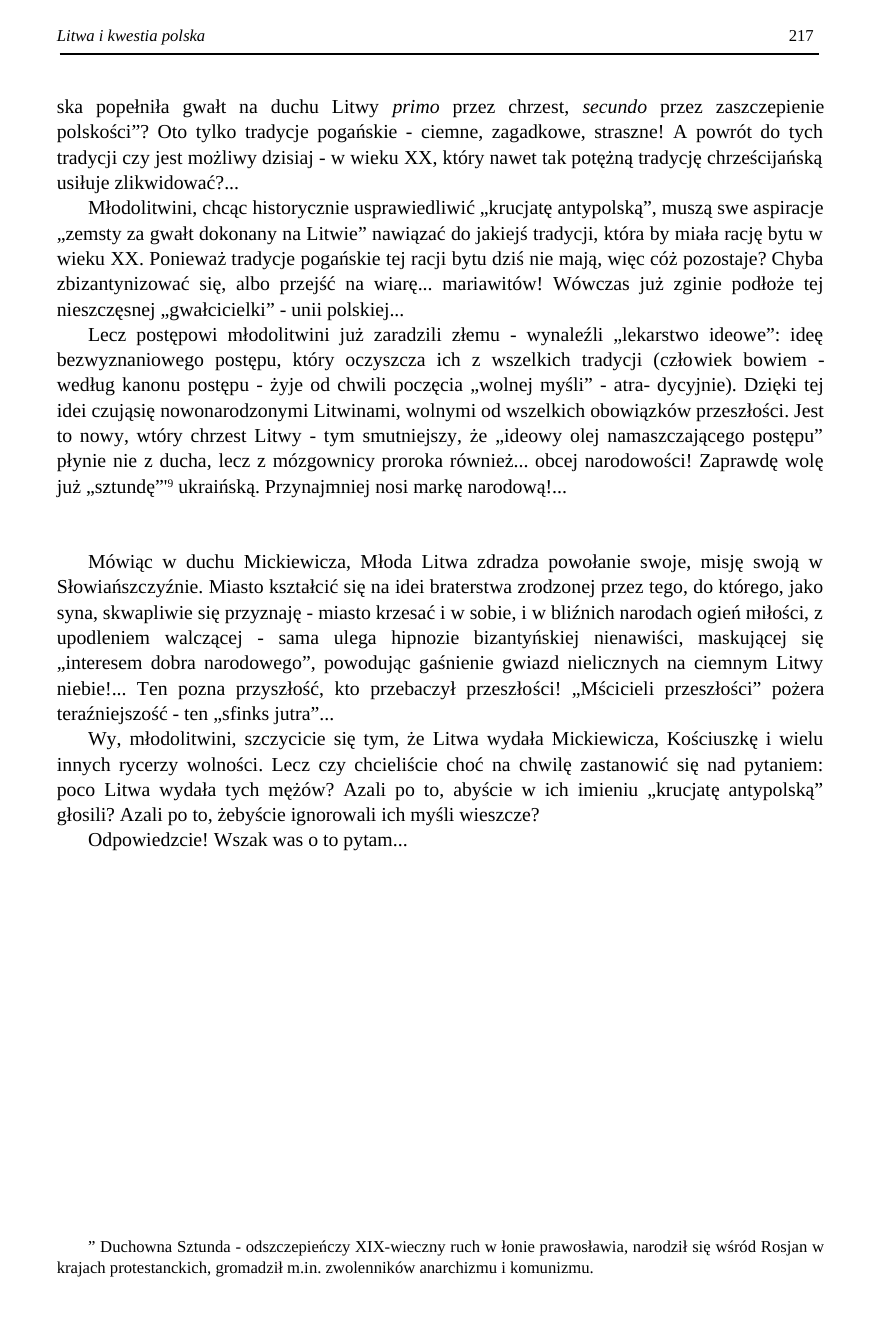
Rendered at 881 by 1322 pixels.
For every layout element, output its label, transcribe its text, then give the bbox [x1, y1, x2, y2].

text Lecz postępowi młodolitwini już zaradzili złemu - wynaleźli „lekarstwo ideowe”: ideę bezwyznaniowego postępu, który oczyszcza ich z wszelkich tradycji (czło­wiek bowiem - według kanonu postępu - żyje od chwili poczęcia „wolnej myśli” - atra- dycyjnie). Dzięki tej idei czująsię nowonarodzonymi Litwinami, wolnymi od wszelkich obowiązków przeszłości. Jest to nowy, wtóry chrzest Litwy - tym smutniejszy, że „ideowy olej namaszczającego postępu” płynie nie z ducha, lecz z mózgownicy proroka również... obcej narodowości! Zaprawdę wolę już „sztundę”'9 ukraińską. Przynajmniej nosi markę narodową!... [57, 323, 824, 497]
text ska popełniła gwałt na duchu Litwy primo przez chrzest, secundo przez zaszczepienie polskości”? Oto tylko tradycje pogańskie - ciemne, zagadkowe, straszne! A powrót do tych tradycji czy jest możliwy dzisiaj - w wieku XX, który nawet tak potężną tradycję chrześcijańską usiłuje zlikwidować?... [57, 95, 824, 194]
text Odpowiedzcie! Wszak was o to pytam... [57, 828, 824, 851]
text 217 [788, 26, 821, 45]
text Wy, młodolitwini, szczycicie się tym, że Litwa wydała Mickiewicza, Kościuszkę i wielu innych rycerzy wolności. Lecz czy chcieliście choć na chwilę zastanowić się nad pytaniem: poco Litwa wydała tych mężów? Azali po to, abyście w ich imieniu „krucjatę antypolską” głosili? Azali po to, żebyście ignorowali ich myśli wieszcze? [57, 727, 824, 826]
text ” Duchowna Sztunda - odszczepieńczy XIX-wieczny ruch w łonie prawosławia, narodził się wśród Rosjan w krajach protestanckich, gromadził m.in. zwolenników anarchizmu i komunizmu. [57, 1236, 824, 1277]
text Młodolitwini, chcąc historycznie usprawiedliwić „krucjatę antypolską”, muszą swe aspiracje „zemsty za gwałt dokonany na Litwie” nawiązać do jakiejś tradycji, która by miała rację bytu w wieku XX. Ponieważ tradycje pogańskie tej racji bytu dziś nie mają, więc cóż pozostaje? Chyba zbizantynizować się, albo przejść na wiarę... mariawitów! Wówczas już zginie podłoże tej nieszczęsnej „gwałcicielki” - unii polskiej... [57, 196, 824, 320]
text Litwa i kwestia polska [57, 26, 228, 45]
text Mówiąc w duchu Mickiewicza, Młoda Litwa zdradza powołanie swoje, misję swoją w Słowiańszczyźnie. Miasto kształcić się na idei braterstwa zrodzonej przez tego, do którego, jako syna, skwapliwie się przyznaję - miasto krzesać i w sobie, i w bliźnich narodach ogień miłości, z upodleniem walczącej - sama ulega hipnozie bizantyńskiej nienawiści, maskującej się „interesem dobra narodowego”, powodując gaśnienie gwiazd nielicznych na ciemnym Litwy niebie!... Ten pozna przyszłość, kto przebaczył przeszło­ści! „Mścicieli przeszłości” pożera teraźniejszość - ten „sfinks jutra”... [57, 550, 824, 725]
